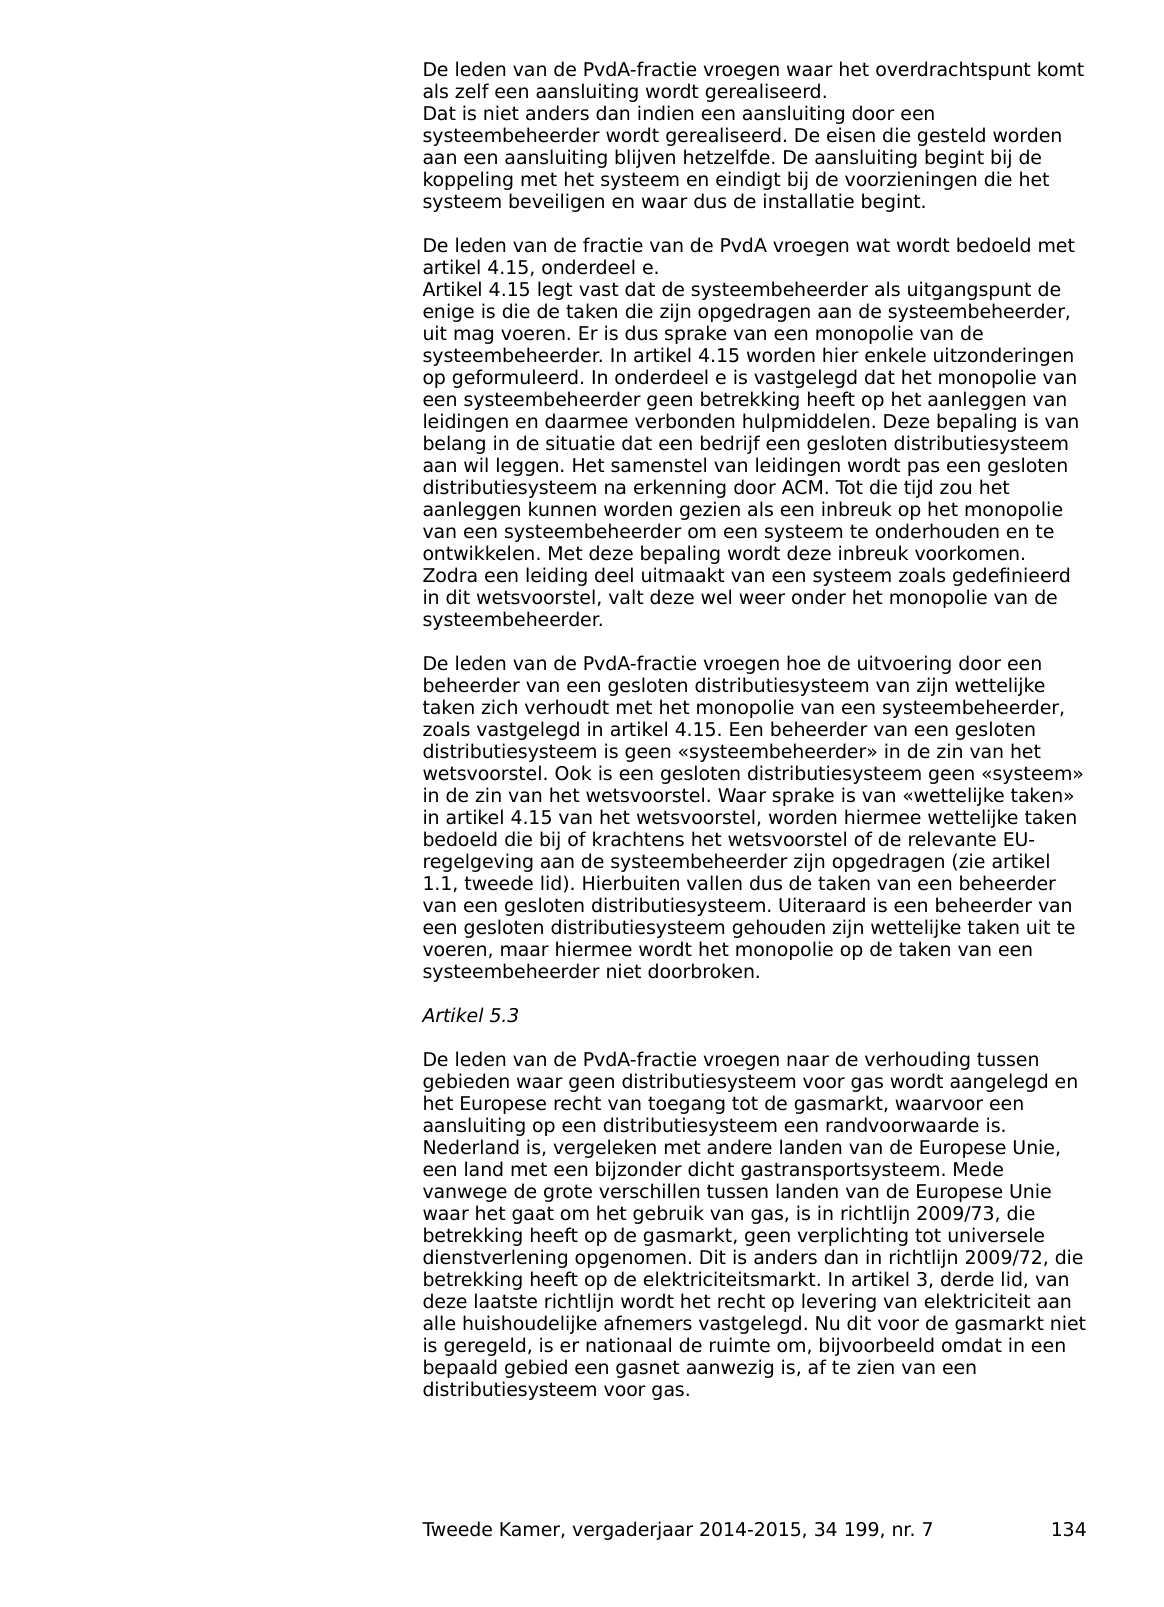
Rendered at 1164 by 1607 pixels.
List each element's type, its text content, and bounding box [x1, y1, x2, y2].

text De leden van de PvdA-fractie vroegen waar het overdrachtspunt komt als zelf een aansluiting wordt gerealiseerd. [422, 59, 1087, 103]
text Dat is niet anders dan indien een aansluiting door een systeembeheerder wordt gerealiseerd. De eisen die gesteld worden aan een aansluiting blijven hetzelfde. De aansluiting begint bij de koppeling met het systeem en eindigt bij de voorzieningen die het systeem beveiligen en waar dus de installatie begint. [422, 103, 1087, 213]
text De leden van de PvdA-fractie vroegen hoe de uitvoering door een beheerder van een gesloten distributiesysteem van zijn wettelijke taken zich verhoudt met het monopolie van een systeembeheerder, zoals vastgelegd in artikel 4.15. Een beheerder van een gesloten distributiesysteem is geen «systeembeheerder» in de zin van het wetsvoorstel. Ook is een gesloten distributiesysteem geen «systeem» in de zin van het wetsvoorstel. Waar sprake is van «wettelijke taken» in artikel 4.15 van het wetsvoorstel, worden hiermee wettelijke taken bedoeld die bij of krachtens het wetsvoorstel of de relevante EU-regelgeving aan de systeembeheerder zijn opgedragen (zie artikel 1.1, tweede lid). Hierbuiten vallen dus de taken van een beheerder van een gesloten distributiesysteem. Uiteraard is een beheerder van een gesloten distributiesysteem gehouden zijn wettelijke taken uit te voeren, maar hiermee wordt het monopolie op de taken van een systeembeheerder niet doorbroken. [422, 653, 1087, 983]
text Nederland is, vergeleken met andere landen van de Europese Unie, een land met een bijzonder dicht gastransportsysteem. Mede vanwege de grote verschillen tussen landen van de Europese Unie waar het gaat om het gebruik van gas, is in richtlijn 2009/73, die betrekking heeft op de gasmarkt, geen verplichting tot universele dienstverlening opgenomen. Dit is anders dan in richtlijn 2009/72, die betrekking heeft op de elektriciteitsmarkt. In artikel 3, derde lid, van deze laatste richtlijn wordt het recht op levering van elektriciteit aan alle huishoudelijke afnemers vastgelegd. Nu dit voor de gasmarkt niet is geregeld, is er nationaal de ruimte om, bijvoorbeeld omdat in een bepaald gebied een gasnet aanwezig is, af te zien van een distributiesysteem voor gas. [422, 1137, 1087, 1401]
subtitle Artikel 5.3 [422, 1005, 1087, 1027]
text De leden van de fractie van de PvdA vroegen wat wordt bedoeld met artikel 4.15, onderdeel e. [422, 235, 1087, 279]
text Artikel 4.15 legt vast dat de systeembeheerder als uitgangspunt de enige is die de taken die zijn opgedragen aan de systeembeheerder, uit mag voeren. Er is dus sprake van een monopolie van de systeembeheerder. In artikel 4.15 worden hier enkele uitzonderingen op geformuleerd. In onderdeel e is vastgelegd dat het monopolie van een systeembeheerder geen betrekking heeft op het aanleggen van leidingen en daarmee verbonden hulpmiddelen. Deze bepaling is van belang in de situatie dat een bedrijf een gesloten distributiesysteem aan wil leggen. Het samenstel van leidingen wordt pas een gesloten distributiesysteem na erkenning door ACM. Tot die tijd zou het aanleggen kunnen worden gezien als een inbreuk op het monopolie van een systeembeheerder om een systeem te onderhouden en te ontwikkelen. Met deze bepaling wordt deze inbreuk voorkomen. Zodra een leiding deel uitmaakt van een systeem zoals gedefinieerd in dit wetsvoorstel, valt deze wel weer onder het monopolie van de systeembeheerder. [422, 279, 1087, 631]
text De leden van de PvdA-fractie vroegen naar de verhouding tussen gebieden waar geen distributiesysteem voor gas wordt aangelegd en het Europese recht van toegang tot de gasmarkt, waarvoor een aansluiting op een distributiesysteem een randvoorwaarde is. [422, 1049, 1087, 1137]
